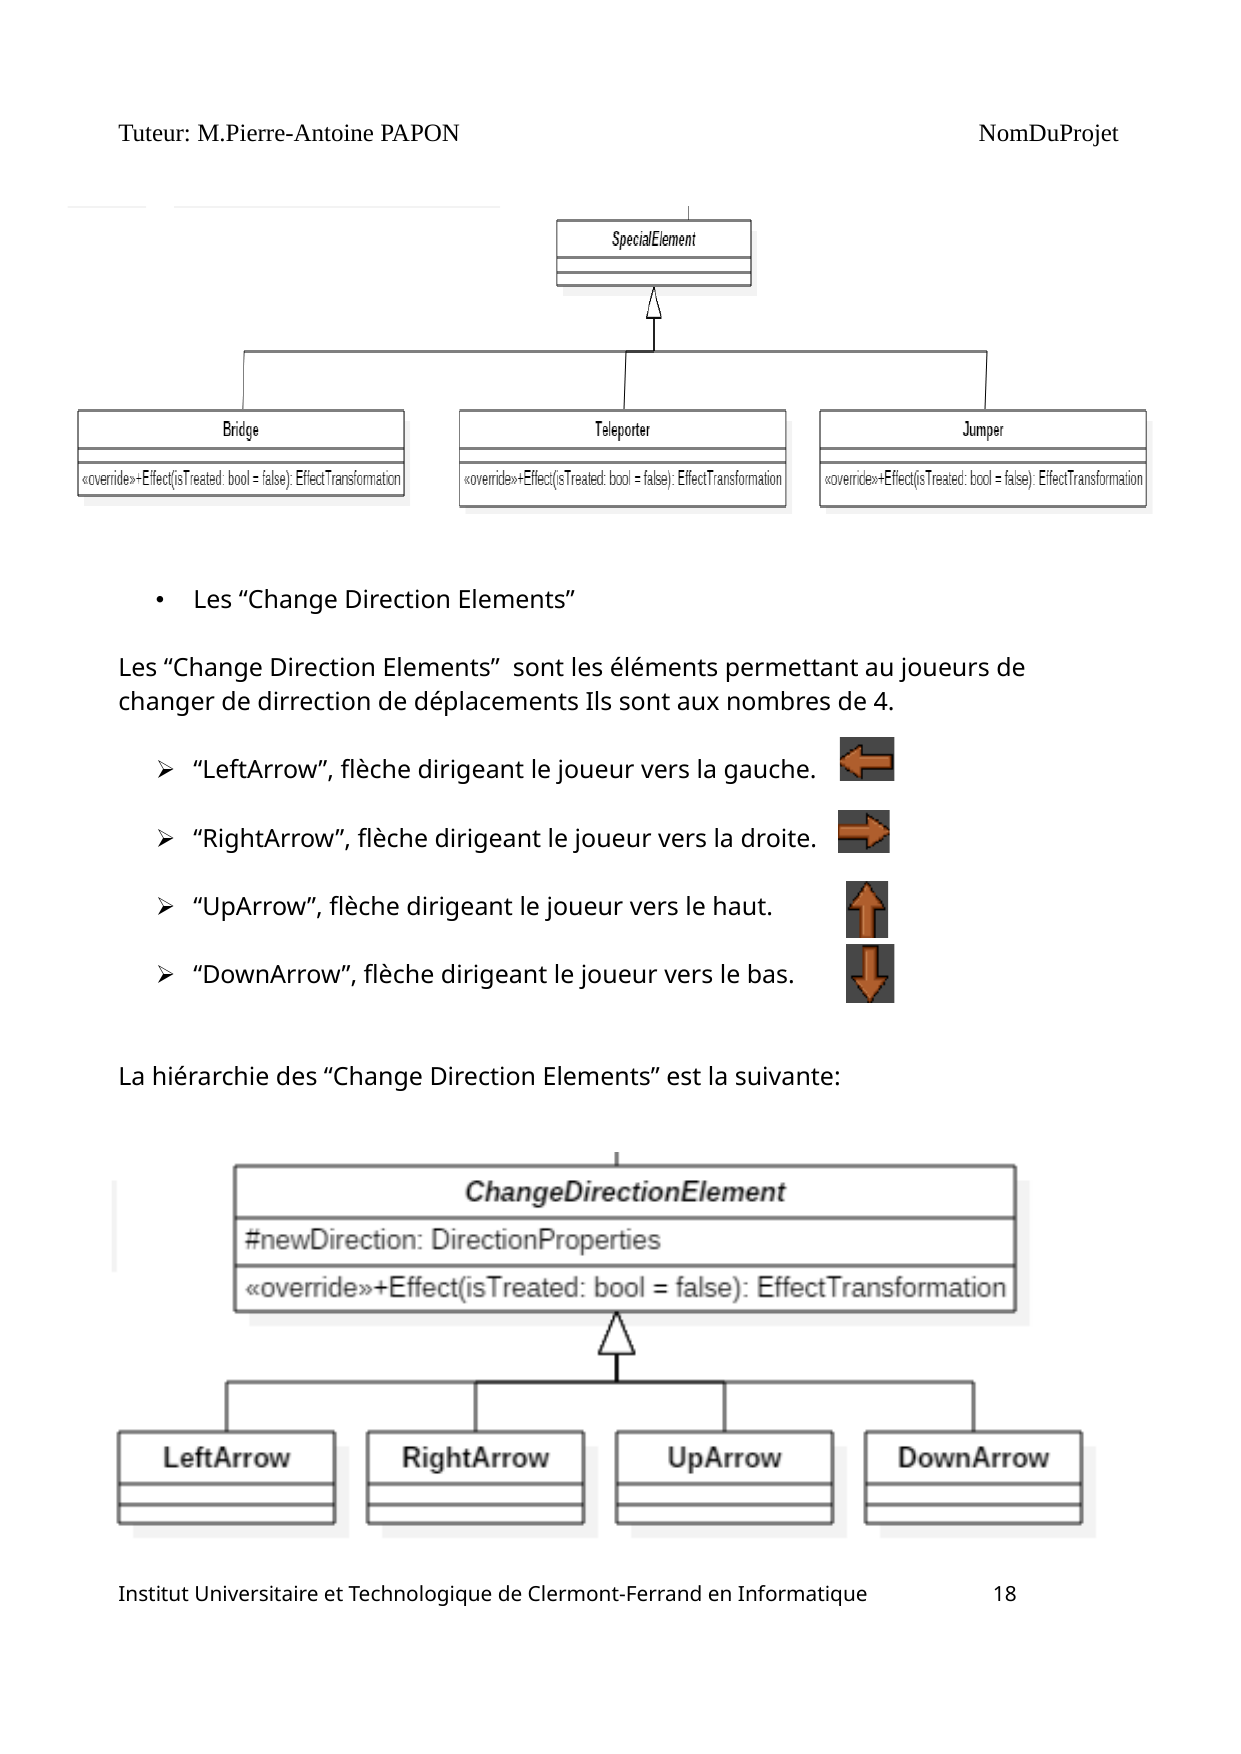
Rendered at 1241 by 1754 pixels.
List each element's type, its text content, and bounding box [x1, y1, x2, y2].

list “RightArrow”, flèche dirigeant le joueur vers la droite. [156, 820, 1122, 854]
picture [111, 1152, 1111, 1553]
picture [846, 881, 889, 938]
list [889, 888, 1122, 922]
picture [846, 944, 895, 1003]
list “UpArrow”, flèche dirigeant le joueur vers le haut. [156, 888, 846, 922]
picture [838, 810, 890, 853]
picture [839, 737, 895, 781]
list “LeftArrow”, flèche dirigeant le joueur vers la gauche. [156, 752, 1122, 786]
list “DownArrow”, flèche dirigeant le joueur vers le bas. [156, 956, 846, 991]
list [895, 956, 1122, 991]
picture [67, 206, 1185, 514]
list Les “Change Direction Elements” [156, 582, 1122, 616]
text Les “Change Direction Elements” sont les éléments permettant au joueurs de changer de dirrection de déplacements Ils sont aux nombres de 4. [118, 650, 1122, 718]
text La hiérarchie des “Change Direction Elements” est la suivante: [118, 1059, 1122, 1093]
